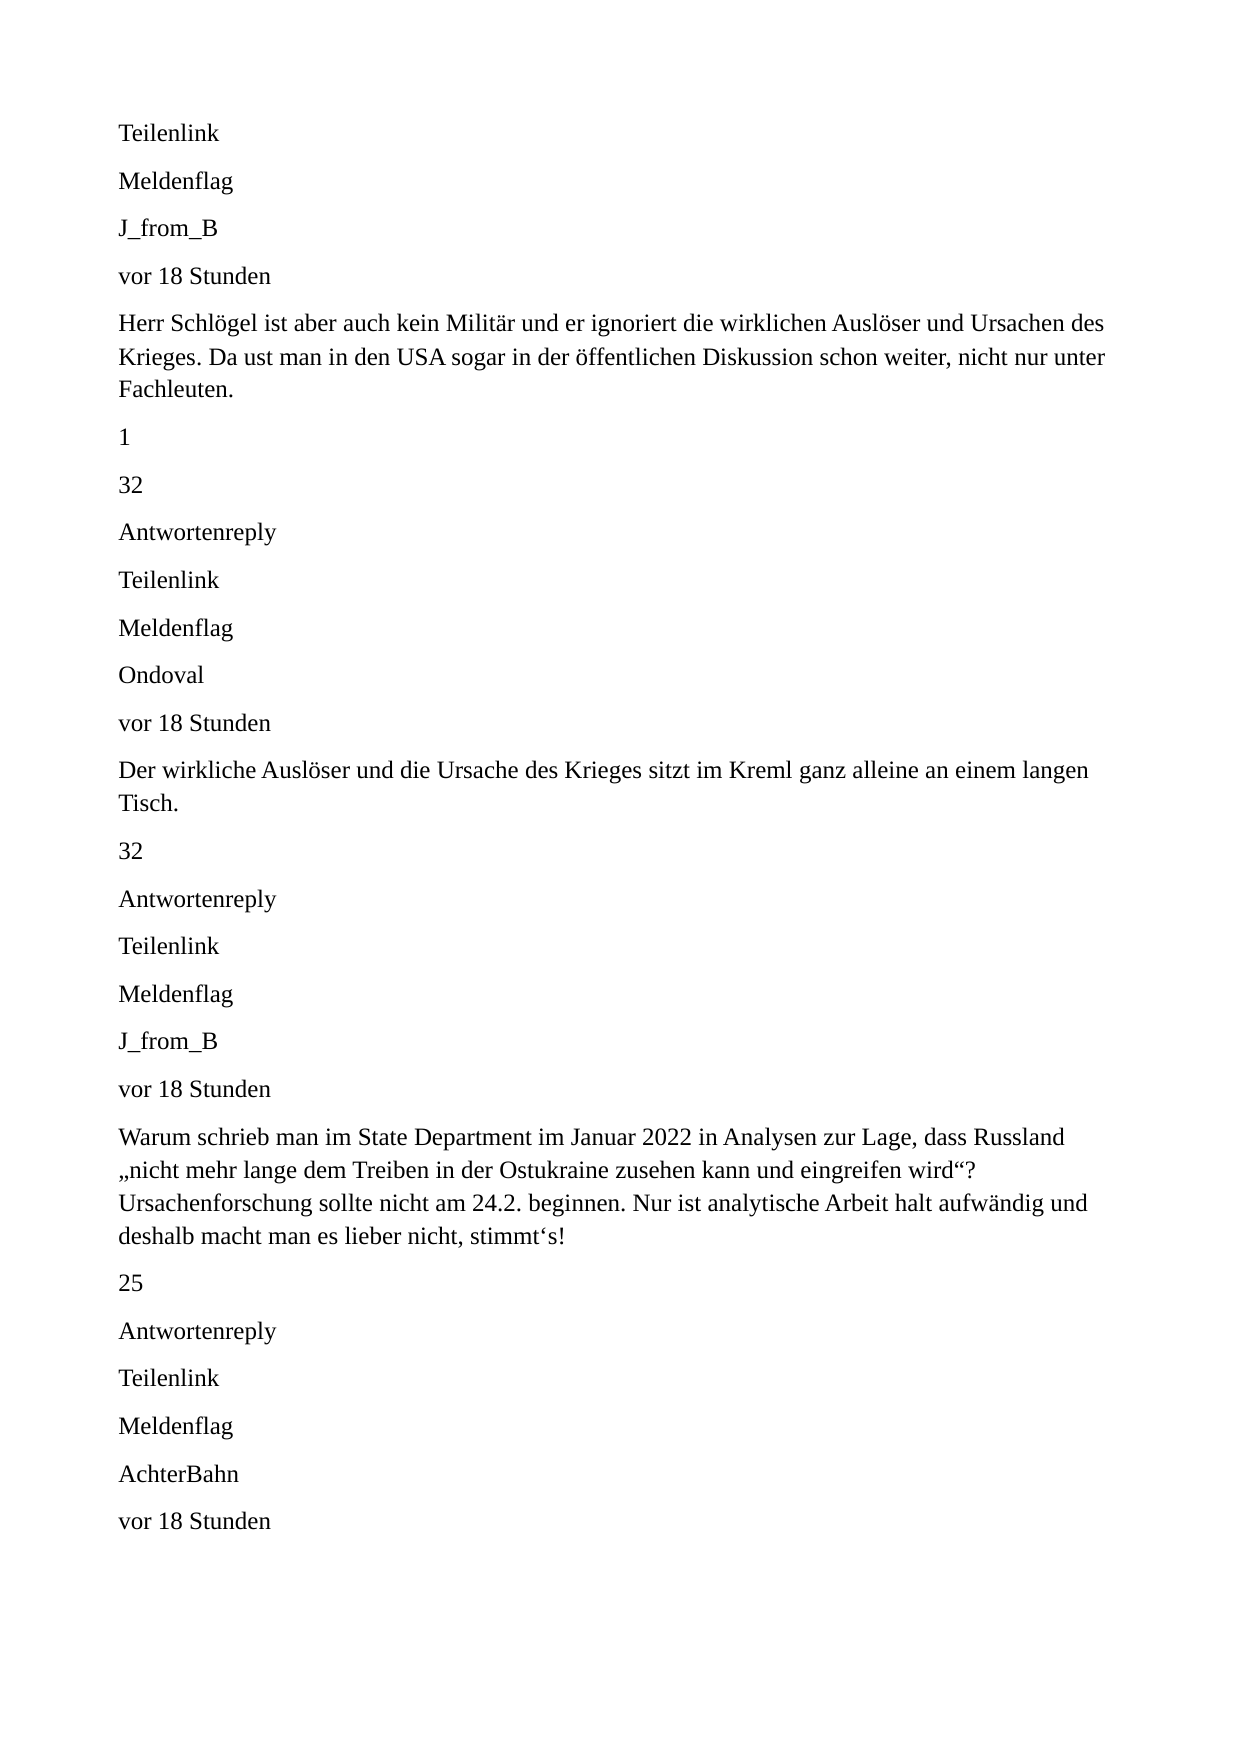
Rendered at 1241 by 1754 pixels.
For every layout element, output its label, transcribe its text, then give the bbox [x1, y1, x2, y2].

text Teilenlink [118, 1363, 1122, 1392]
text Antwortenreply [118, 517, 1122, 546]
text 25 [118, 1268, 1122, 1297]
text AchterBahn [118, 1459, 1122, 1487]
text Meldenflag [118, 979, 1122, 1008]
text Meldenflag [118, 1411, 1122, 1440]
text vor 18 Stunden [118, 1074, 1122, 1103]
text 1 [118, 422, 1122, 451]
text J_from_B [118, 213, 1122, 242]
text Ondoval [118, 660, 1122, 689]
text vor 18 Stunden [118, 1506, 1122, 1535]
text 32 [118, 470, 1122, 498]
text J_from_B [118, 1026, 1122, 1055]
text Antwortenreply [118, 884, 1122, 912]
text Teilenlink [118, 118, 1122, 147]
text 32 [118, 836, 1122, 865]
text vor 18 Stunden [118, 261, 1122, 290]
text Warum schrieb man im State Department im Januar 2022 in Analysen zur Lage, dass Russland „nicht mehr lange dem Treiben in der Ostukraine zusehen kann und eingreifen wird“? Ursachenforschung sollte nicht am 24.2. beginnen. Nur ist analytische Arbeit halt aufwändig und deshalb macht man es lieber nicht, stimmt‘s! [118, 1122, 1122, 1249]
text Meldenflag [118, 166, 1122, 194]
text Der wirkliche Auslöser und die Ursache des Krieges sitzt im Kreml ganz alleine an einem langen Tisch. [118, 755, 1122, 817]
text vor 18 Stunden [118, 708, 1122, 737]
text Teilenlink [118, 565, 1122, 594]
text Herr Schlögel ist aber auch kein Militär und er ignoriert die wirklichen Auslöser und Ursachen des Krieges. Da ust man in den USA sogar in der öffentlichen Diskussion schon weiter, nicht nur unter Fachleuten. [118, 308, 1122, 403]
text Meldenflag [118, 613, 1122, 641]
text Antwortenreply [118, 1316, 1122, 1345]
text Teilenlink [118, 931, 1122, 960]
